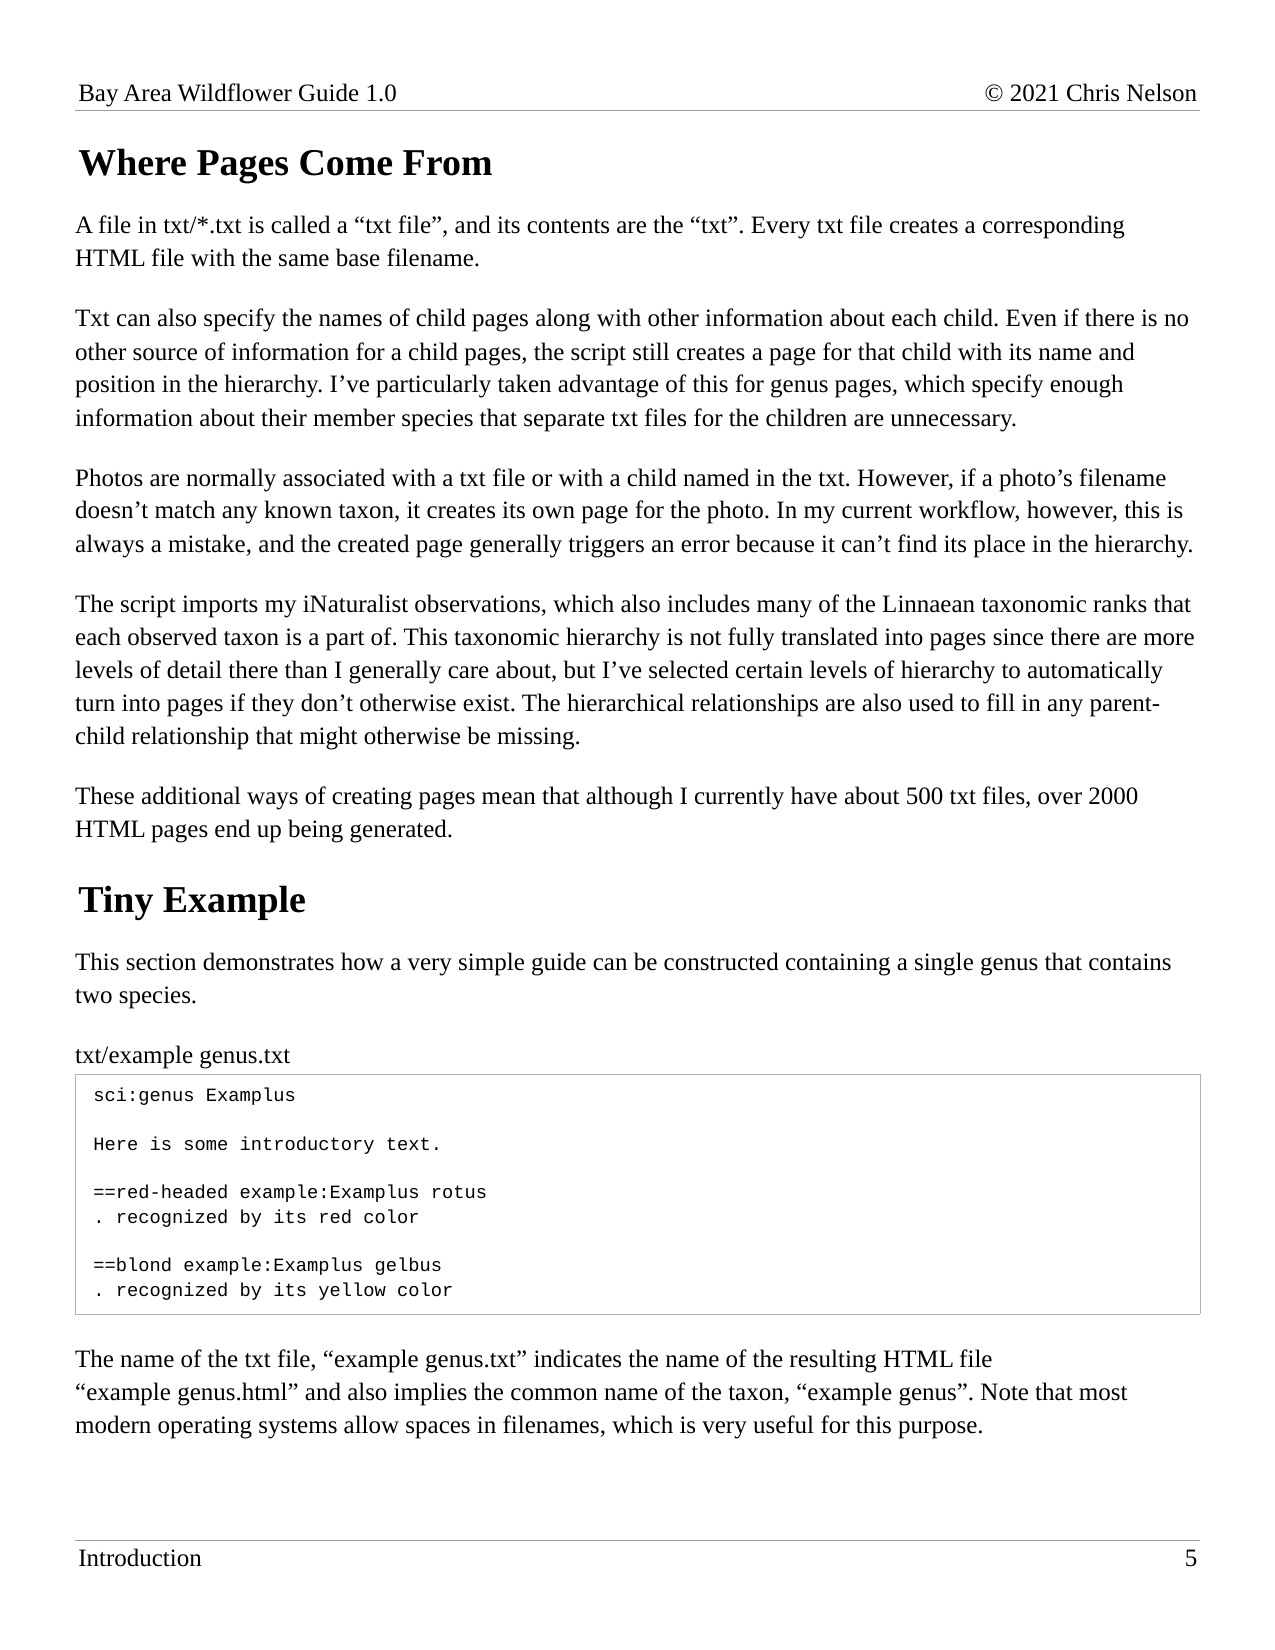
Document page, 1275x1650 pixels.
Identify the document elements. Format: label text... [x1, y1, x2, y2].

text These additional ways of creating pages mean that although I currently have about 500 txt files, over 2000 HTML pages end up being generated. [75, 781, 1200, 842]
subtitle Where Pages Come From [78, 140, 1200, 183]
text txt/example genus.txt [75, 1040, 1200, 1069]
text Txt can also specify the names of child pages along with other information about each child. Even if there is no other source of information for a child pages, the script still creates a page for that child with its name and position in the hierarchy. I’ve particularly taken advantage of this for genus pages, which specify enough information about their member species that separate txt files for the children are unnecessary. [75, 303, 1200, 431]
text . recognized by its yellow color [76, 1268, 1200, 1314]
text The script imports my iNaturalist observations, which also includes many of the Linnaean taxonomic ranks that each observed taxon is a part of. This taxonomic hierarchy is not fully translated into pages since there are more levels of detail there than I generally care about, but I’ve selected certain levels of hierarchy to automatically turn into pages if they don’t otherwise exist. The hierarchical relationships are also used to fill in any parent-child relationship that might otherwise be missing. [75, 589, 1200, 749]
text Here is some introductory text. [76, 1122, 1200, 1156]
subtitle Tiny Example [78, 877, 1200, 920]
text ==blond example:Examplus gelbus [76, 1244, 1200, 1268]
text sci:genus Examplus [76, 1075, 1200, 1107]
text This section demonstrates how a very simple guide can be constructed containing a single genus that contains two species. [75, 947, 1200, 1009]
text Photos are normally associated with a txt file or with a child named in the txt. However, if a photo’s filename doesn’t match any known taxon, it creates its own page for the photo. In my current workflow, however, this is always a mistake, and the created page generally triggers an error because it can’t find its place in the hierarchy. [75, 463, 1200, 557]
text The name of the txt file, “example genus.txt” indicates the name of the resulting HTML file “example genus.html” and also implies the common name of the taxon, “example genus”. Note that most modern operating systems allow spaces in filenames, which is very useful for this purpose. [75, 1344, 1200, 1439]
text ==red-headed example:Examplus rotus [76, 1171, 1200, 1195]
text . recognized by its red color [76, 1195, 1200, 1229]
text A file in txt/*.txt is called a “txt file”, and its contents are the “txt”. Every txt file creates a corresponding HTML file with the same base filename. [75, 211, 1200, 272]
